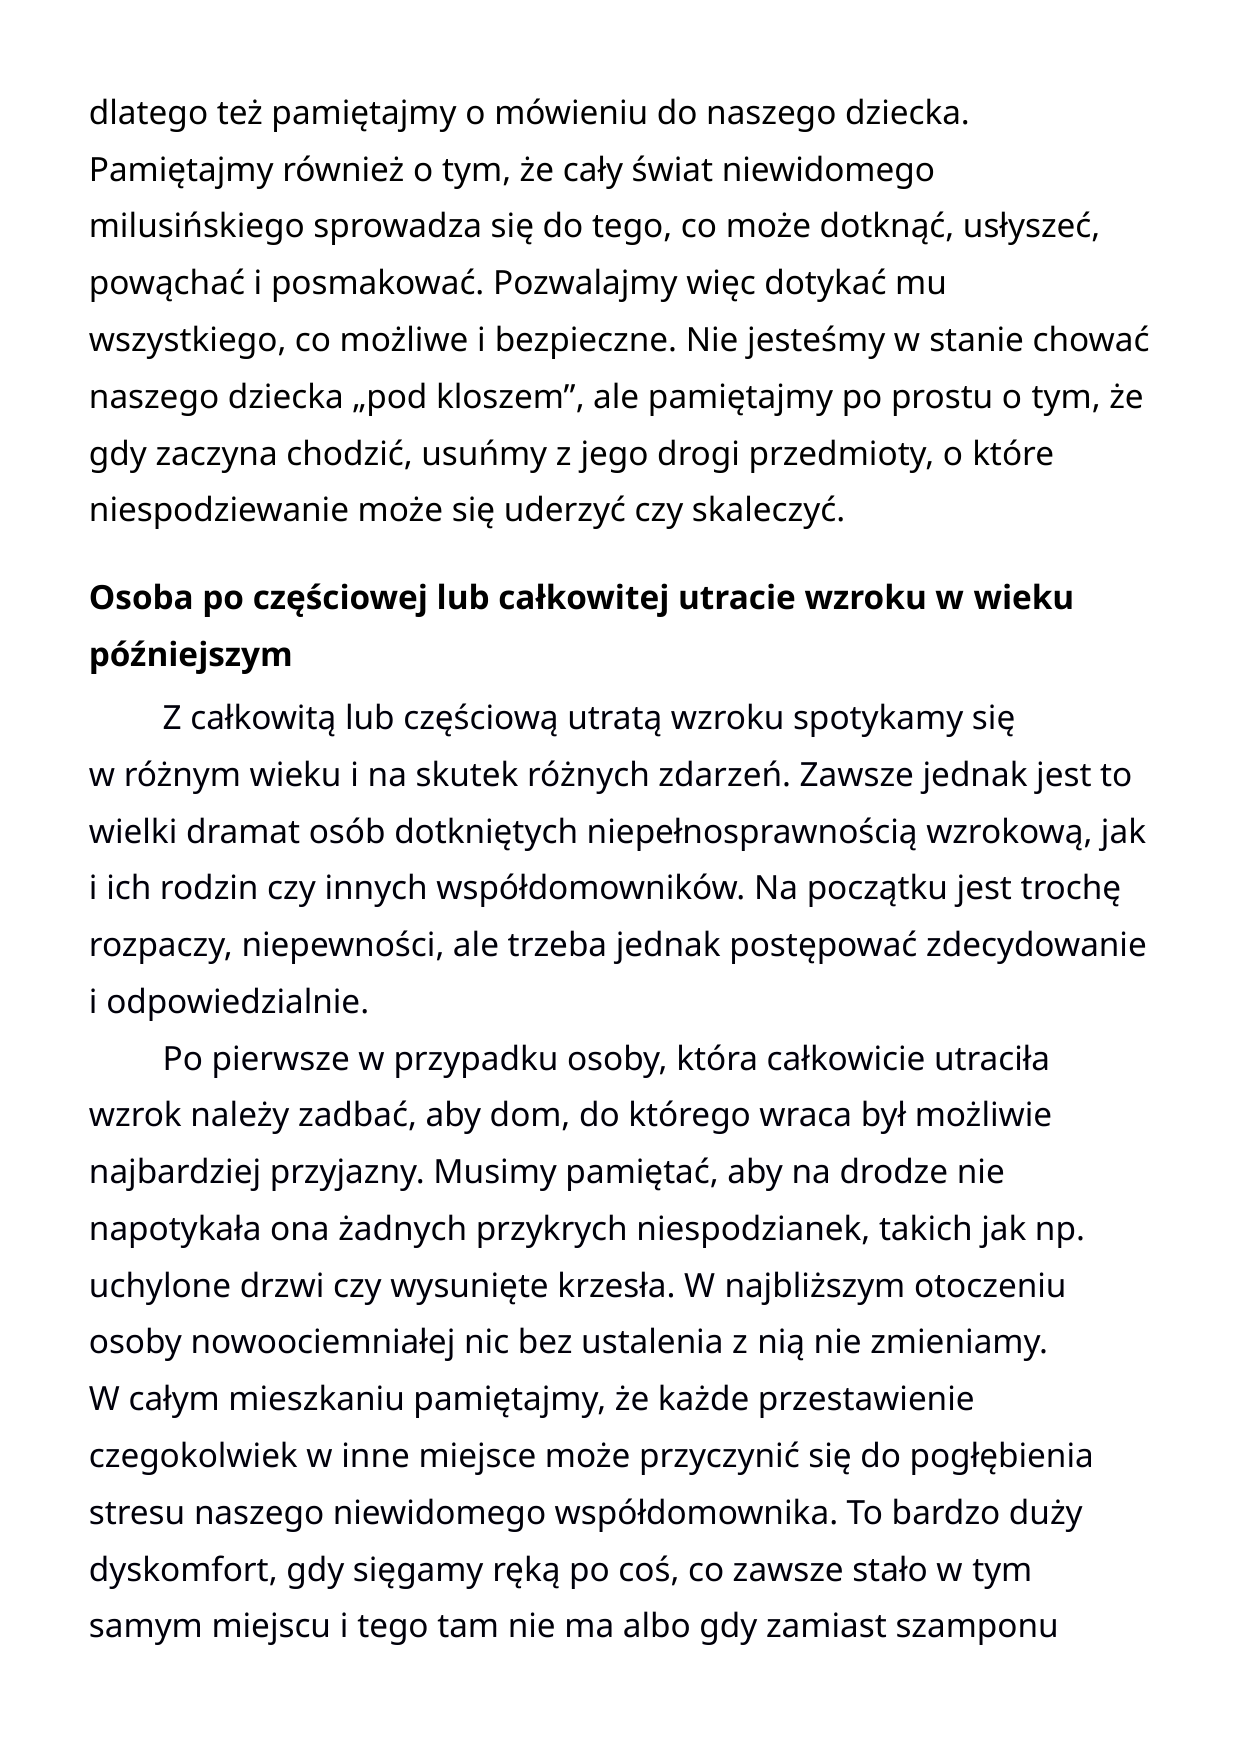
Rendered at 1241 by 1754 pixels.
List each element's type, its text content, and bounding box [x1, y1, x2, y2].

subtitle Osoba po częściowej lub całkowitej utracie wzroku w wieku późniejszym [89, 574, 1152, 676]
text Po pierwsze w przypadku osoby, która całkowicie utraciła wzrok należy zadbać, aby dom, do którego wraca był możliwie najbardziej przyjazny. Musimy pamiętać, aby na drodze nie napotykała ona żadnych przykrych niespodzianek, takich jak np. uchylone drzwi czy wysunięte krzesła. W najbliższym otoczeniu osoby nowoociemniałej nic bez ustalenia z nią nie zmieniamy. W całym mieszkaniu pamiętajmy, że każde przestawienie czegokolwiek w inne miejsce może przyczynić się do pogłębienia stresu naszego niewidomego współdomownika. To bardzo duży dyskomfort, gdy sięgamy ręką po coś, co zawsze stało w tym samym miejscu i tego tam nie ma albo gdy zamiast szamponu [89, 1034, 1152, 1648]
text Z całkowitą lub częściową utratą wzroku spotykamy się w różnym wieku i na skutek różnych zdarzeń. Zawsze jednak jest to wielki dramat osób dotkniętych niepełnosprawnością wzrokową, jak i ich rodzin czy innych współdomowników. Na początku jest trochę rozpaczy, niepewności, ale trzeba jednak postępować zdecydowanie i odpowiedzialnie. [89, 694, 1152, 1023]
text dlatego też pamiętajmy o mówieniu do naszego dziecka. Pamiętajmy również o tym, że cały świat niewidomego milusińskiego sprowadza się do tego, co może dotknąć, usłyszeć, powąchać i posmakować. Pozwalajmy więc dotykać mu wszystkiego, co możliwe i bezpieczne. Nie jesteśmy w stanie chować naszego dziecka „pod kloszem”, ale pamiętajmy po prostu o tym, że gdy zaczyna chodzić, usuńmy z jego drogi przedmioty, o które niespodziewanie może się uderzyć czy skaleczyć. [89, 89, 1152, 531]
